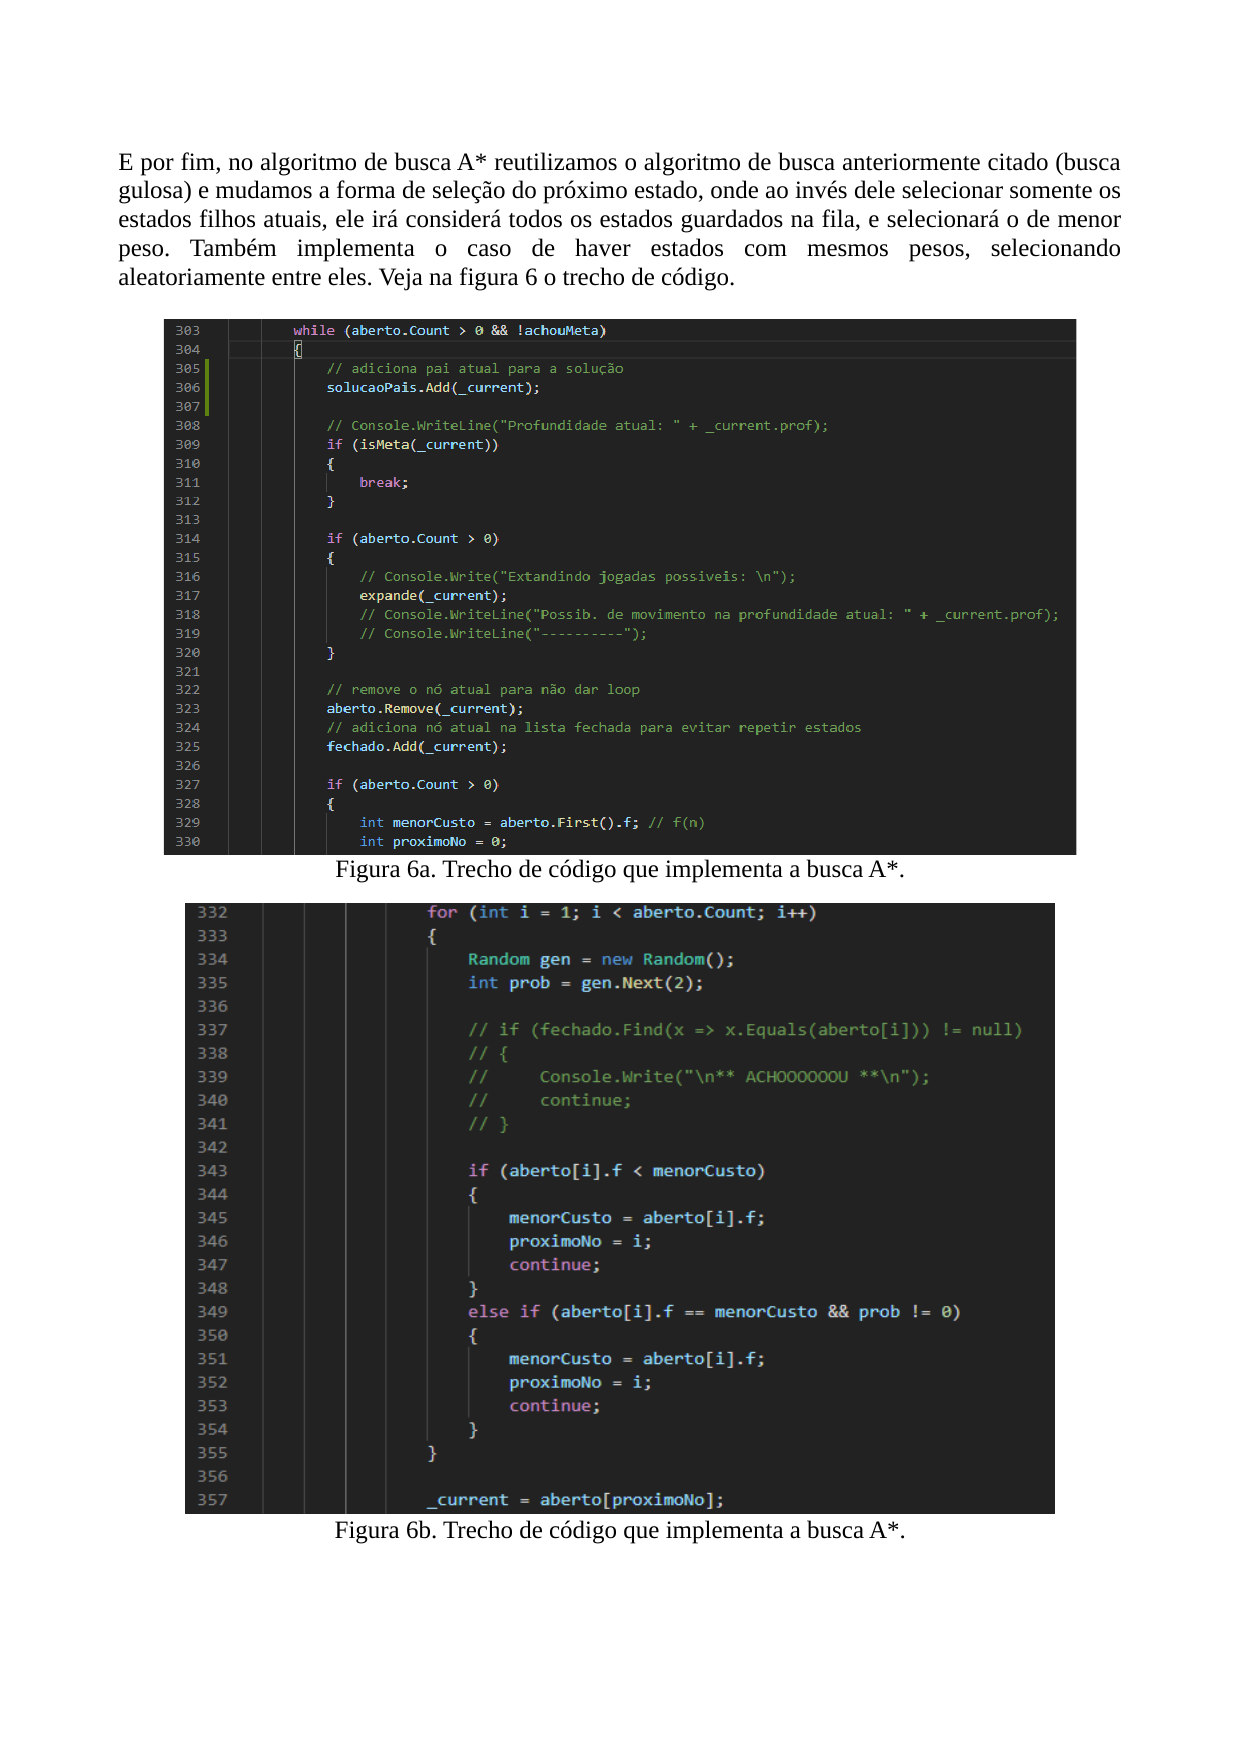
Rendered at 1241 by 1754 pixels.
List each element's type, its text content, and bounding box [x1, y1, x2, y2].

picture [163, 319, 1077, 855]
picture [185, 903, 1055, 1514]
text E por fim, no algoritmo de busca A* reutilizamos o algoritmo de busca anteriormente citado (busca gulosa) e mudamos a forma de seleção do próximo estado, onde ao invés dele selecionar somente os estados filhos atuais, ele irá considerá todos os estados guardados na fila, e selecionará o de menor peso. Também implementa o caso de haver estados com mesmos pesos, selecionando aleatoriamente entre eles. Veja na figura 6 o trecho de código. [118, 147, 1122, 291]
text Figura 6b. Trecho de código que implementa a busca A*. [118, 1516, 1122, 1544]
text Figura 6a. Trecho de código que implementa a busca A*. [118, 855, 1122, 883]
